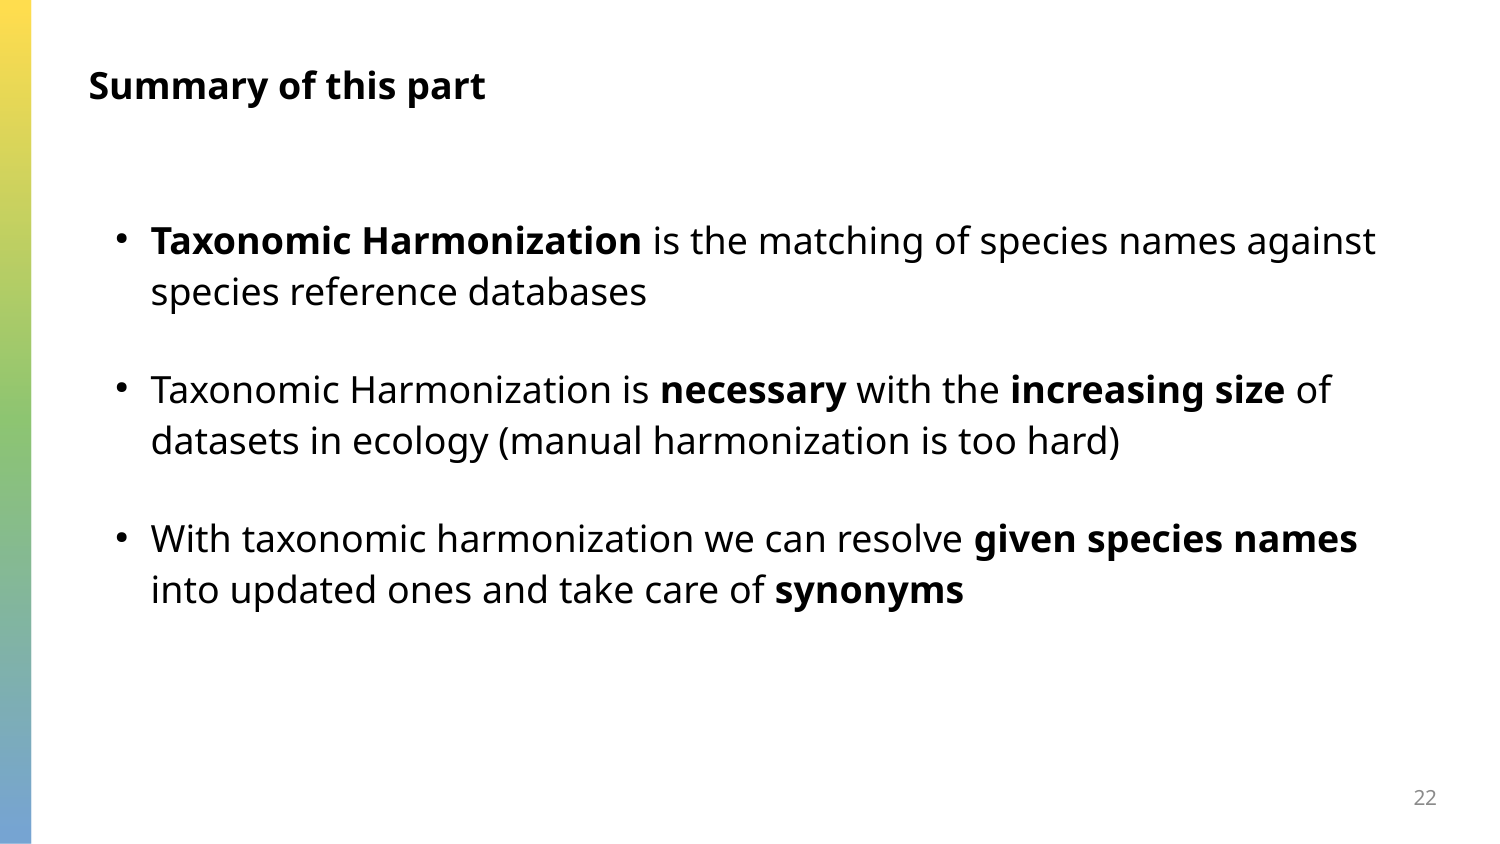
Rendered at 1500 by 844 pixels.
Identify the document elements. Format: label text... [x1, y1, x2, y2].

list Summary of this part [88, 61, 1442, 157]
text_box Taxonomic Harmonization is the matching of species names against species reference databases Taxonomic Harmonization is necessary with the increasing size of datasets in ecology (manual harmonization is too hard) With taxonomic harmonization we can resolve given species names into updated ones and take care of synonyms [100, 206, 1447, 638]
picture [0, 0, 1500, 844]
